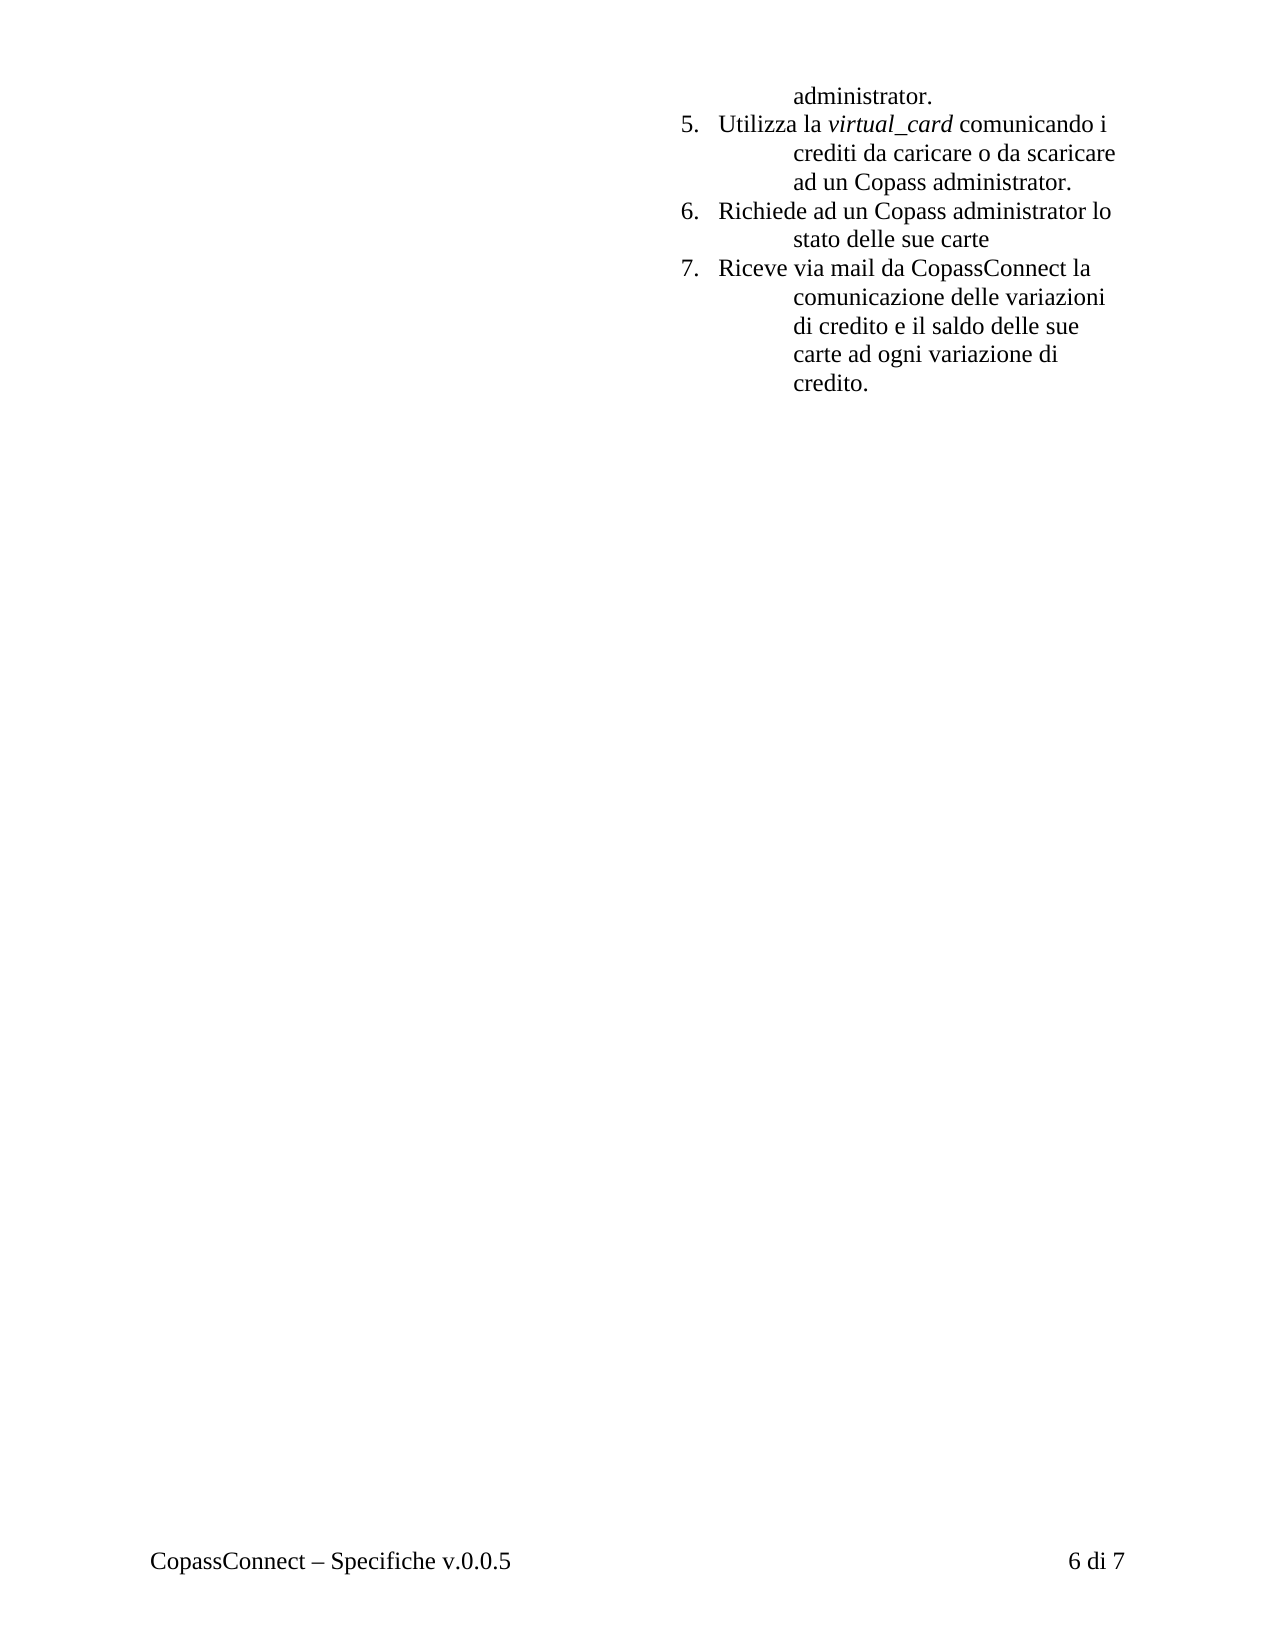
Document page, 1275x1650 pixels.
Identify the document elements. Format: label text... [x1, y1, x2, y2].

table_cell [150, 75, 637, 403]
table_cell administrator. Utilizza la virtual_card comunicando i crediti da caricare o da scaricare ad un Copass administrator. Richiede ad un Copass administrator lo stato delle sue carte Riceve via mail da CopassConnect la comunicazione delle variazioni di credito e il saldo delle sue carte ad ogni variazione di credito. [638, 75, 1125, 403]
